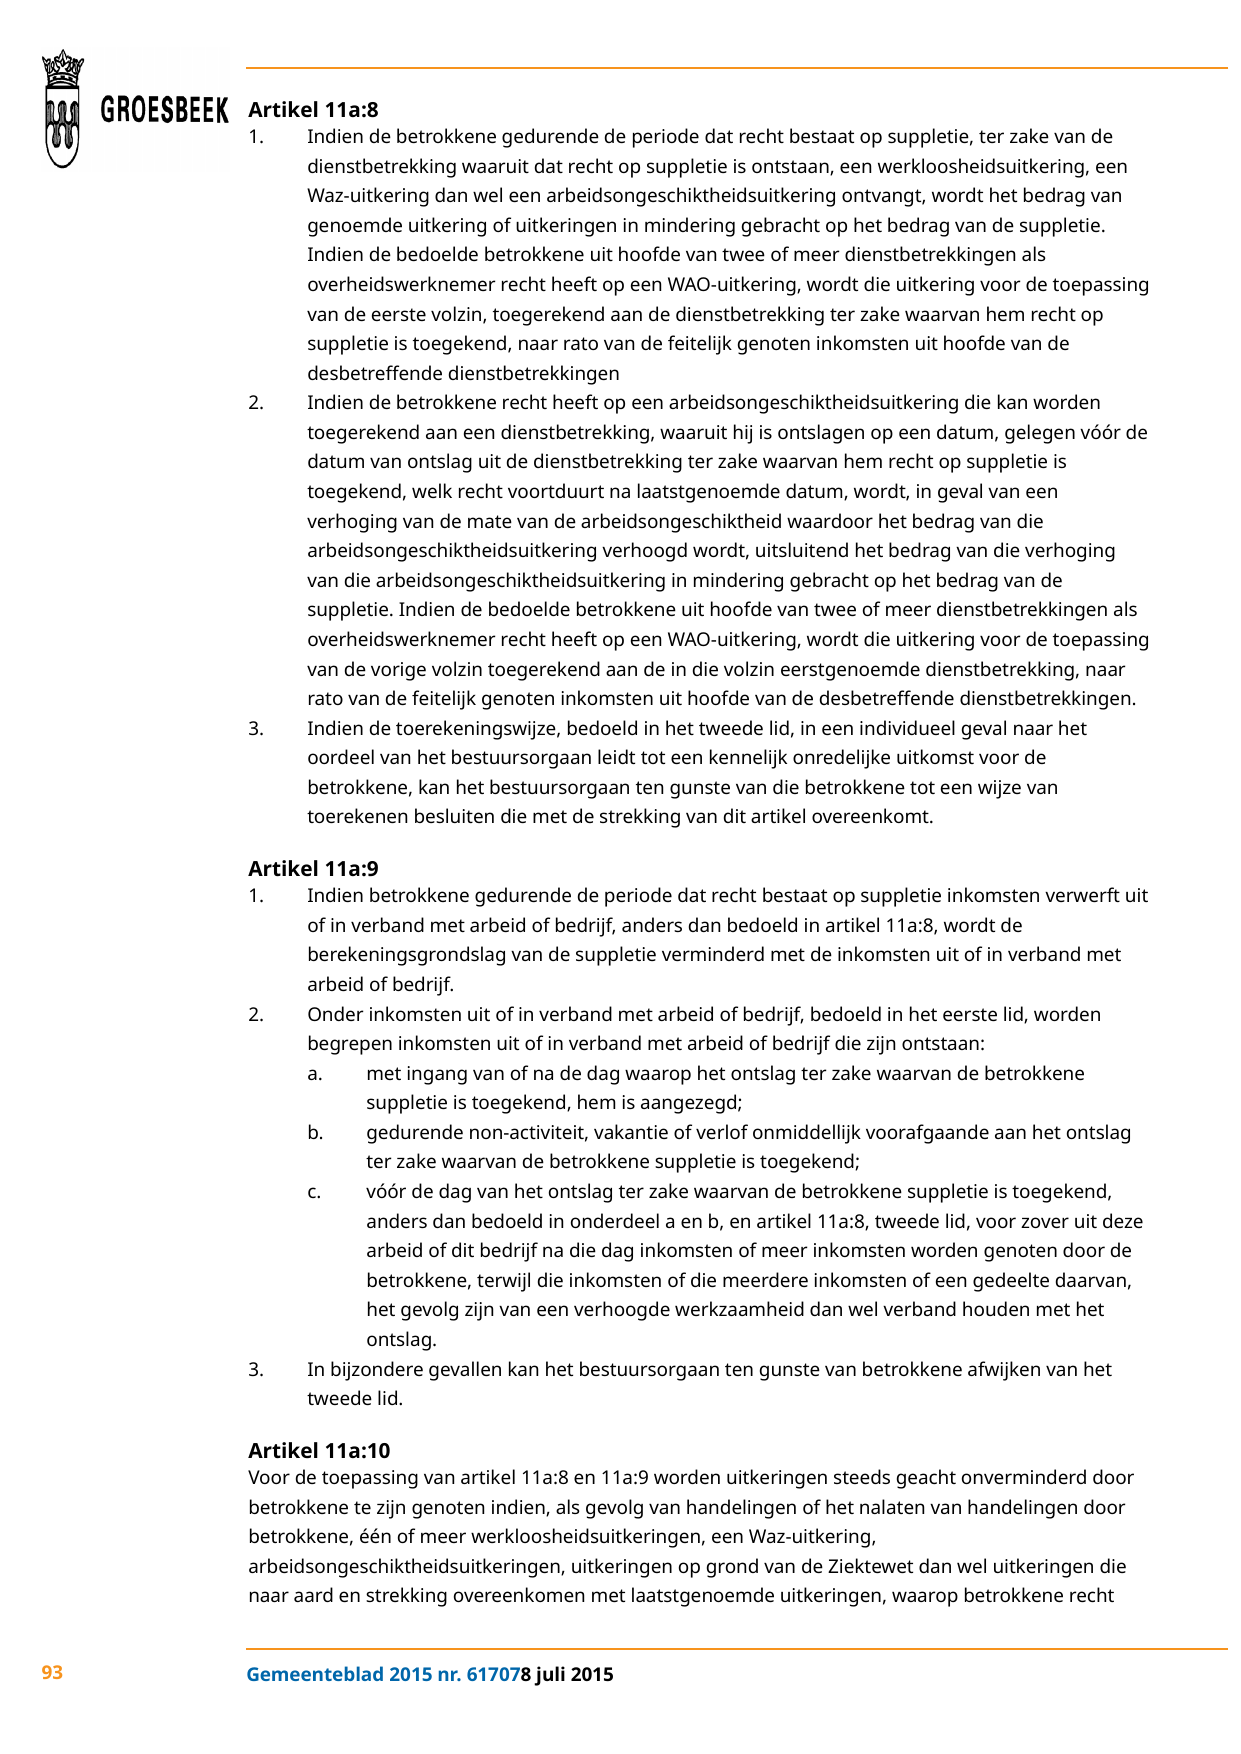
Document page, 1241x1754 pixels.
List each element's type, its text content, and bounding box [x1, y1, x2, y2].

text Artikel 11a:9 [248, 854, 1152, 882]
list Indien de betrokkene recht heeft op een arbeidsongeschiktheidsuitkering die kan worden toegerekend aan een dienstbetrekking, waaruit hij is ontslagen op een datum, gelegen vóór de datum van ontslag uit de dienstbetrekking ter zake waarvan hem recht op suppletie is toegekend, welk recht voortduurt na laatstgenoemde datum, wordt, in geval van een verhoging van de mate van de arbeidsongeschiktheid waardoor het bedrag van die arbeidsongeschiktheidsuitkering verhoogd wordt, uitsluitend het bedrag van die verhoging van die arbeidsongeschiktheidsuitkering in mindering gebracht op het bedrag van de suppletie. Indien de bedoelde betrokkene uit hoofde van twee of meer dienstbetrekkingen als overheidswerknemer recht heeft op een WAO-uitkering, wordt die uitkering voor de toepassing van de vorige volzin toegerekend aan de in die volzin eerstgenoemde dienstbetrekking, naar rato van de feitelijk genoten inkomsten uit hoofde van de desbetreffende dienstbetrekkingen. [248, 389, 1152, 711]
text Voor de toepassing van artikel 11a:8 en 11a:9 worden uitkeringen steeds geacht onverminderd door betrokkene te zijn genoten indien, als gevolg van handelingen of het nalaten van handelingen door betrokkene, één of meer werkloosheidsuitkeringen, een Waz-uitkering, arbeidsongeschiktheidsuitkeringen, uitkeringen op grond van de Ziektewet dan wel uitkeringen die naar aard en strekking overeenkomen met laatstgenoemde uitkeringen, waarop betrokkene recht [248, 1464, 1152, 1608]
picture [41, 47, 231, 172]
list Indien de toerekeningswijze, bedoeld in het tweede lid, in een individueel geval naar het oordeel van het bestuursorgaan leidt tot een kennelijk onredelijke uitkomst voor de betrokkene, kan het bestuursorgaan ten gunste van die betrokkene tot een wijze van toerekenen besluiten die met de strekking van dit artikel overeenkomt. [248, 715, 1152, 829]
list met ingang van of na de dag waarop het ontslag ter zake waarvan de betrokkene suppletie is toegekend, hem is aangezegd; [307, 1060, 1152, 1115]
list gedurende non-activiteit, vakantie of verlof onmiddellijk voorafgaande aan het ontslag ter zake waarvan de betrokkene suppletie is toegekend; [307, 1119, 1152, 1174]
list Indien betrokkene gedurende de periode dat recht bestaat op suppletie inkomsten verwerft uit of in verband met arbeid of bedrijf, anders dan bedoeld in artikel 11a:8, wordt de berekeningsgrondslag van de suppletie verminderd met de inkomsten uit of in verband met arbeid of bedrijf. [248, 882, 1152, 997]
list In bijzondere gevallen kan het bestuursorgaan ten gunste van betrokkene afwijken van het tweede lid. [248, 1356, 1152, 1411]
list vóór de dag van het ontslag ter zake waarvan de betrokkene suppletie is toegekend, anders dan bedoeld in onderdeel a en b, en artikel 11a:8, tweede lid, voor zover uit deze arbeid of dit bedrijf na die dag inkomsten of meer inkomsten worden genoten door de betrokkene, terwijl die inkomsten of die meerdere inkomsten of een gedeelte daarvan, het gevolg zijn van een verhoogde werkzaamheid dan wel verband houden met het ontslag. [307, 1178, 1152, 1352]
text Artikel 11a:10 [248, 1436, 1152, 1464]
list Indien de betrokkene gedurende de periode dat recht bestaat op suppletie, ter zake van de dienstbetrekking waaruit dat recht op suppletie is ontstaan, een werkloosheidsuitkering, een Waz-uitkering dan wel een arbeidsongeschiktheidsuitkering ontvangt, wordt het bedrag van genoemde uitkering of uitkeringen in mindering gebracht op het bedrag van de suppletie. Indien de bedoelde betrokkene uit hoofde van twee of meer dienstbetrekkingen als overheidswerknemer recht heeft op een WAO-uitkering, wordt die uitkering voor de toepassing van de eerste volzin, toegerekend aan de dienstbetrekking ter zake waarvan hem recht op suppletie is toegekend, naar rato van de feitelijk genoten inkomsten uit hoofde van de desbetreffende dienstbetrekkingen [248, 123, 1152, 386]
list Onder inkomsten uit of in verband met arbeid of bedrijf, bedoeld in het eerste lid, worden begrepen inkomsten uit of in verband met arbeid of bedrijf die zijn ontstaan: [248, 1001, 1152, 1056]
text Artikel 11a:8 [248, 95, 1152, 123]
